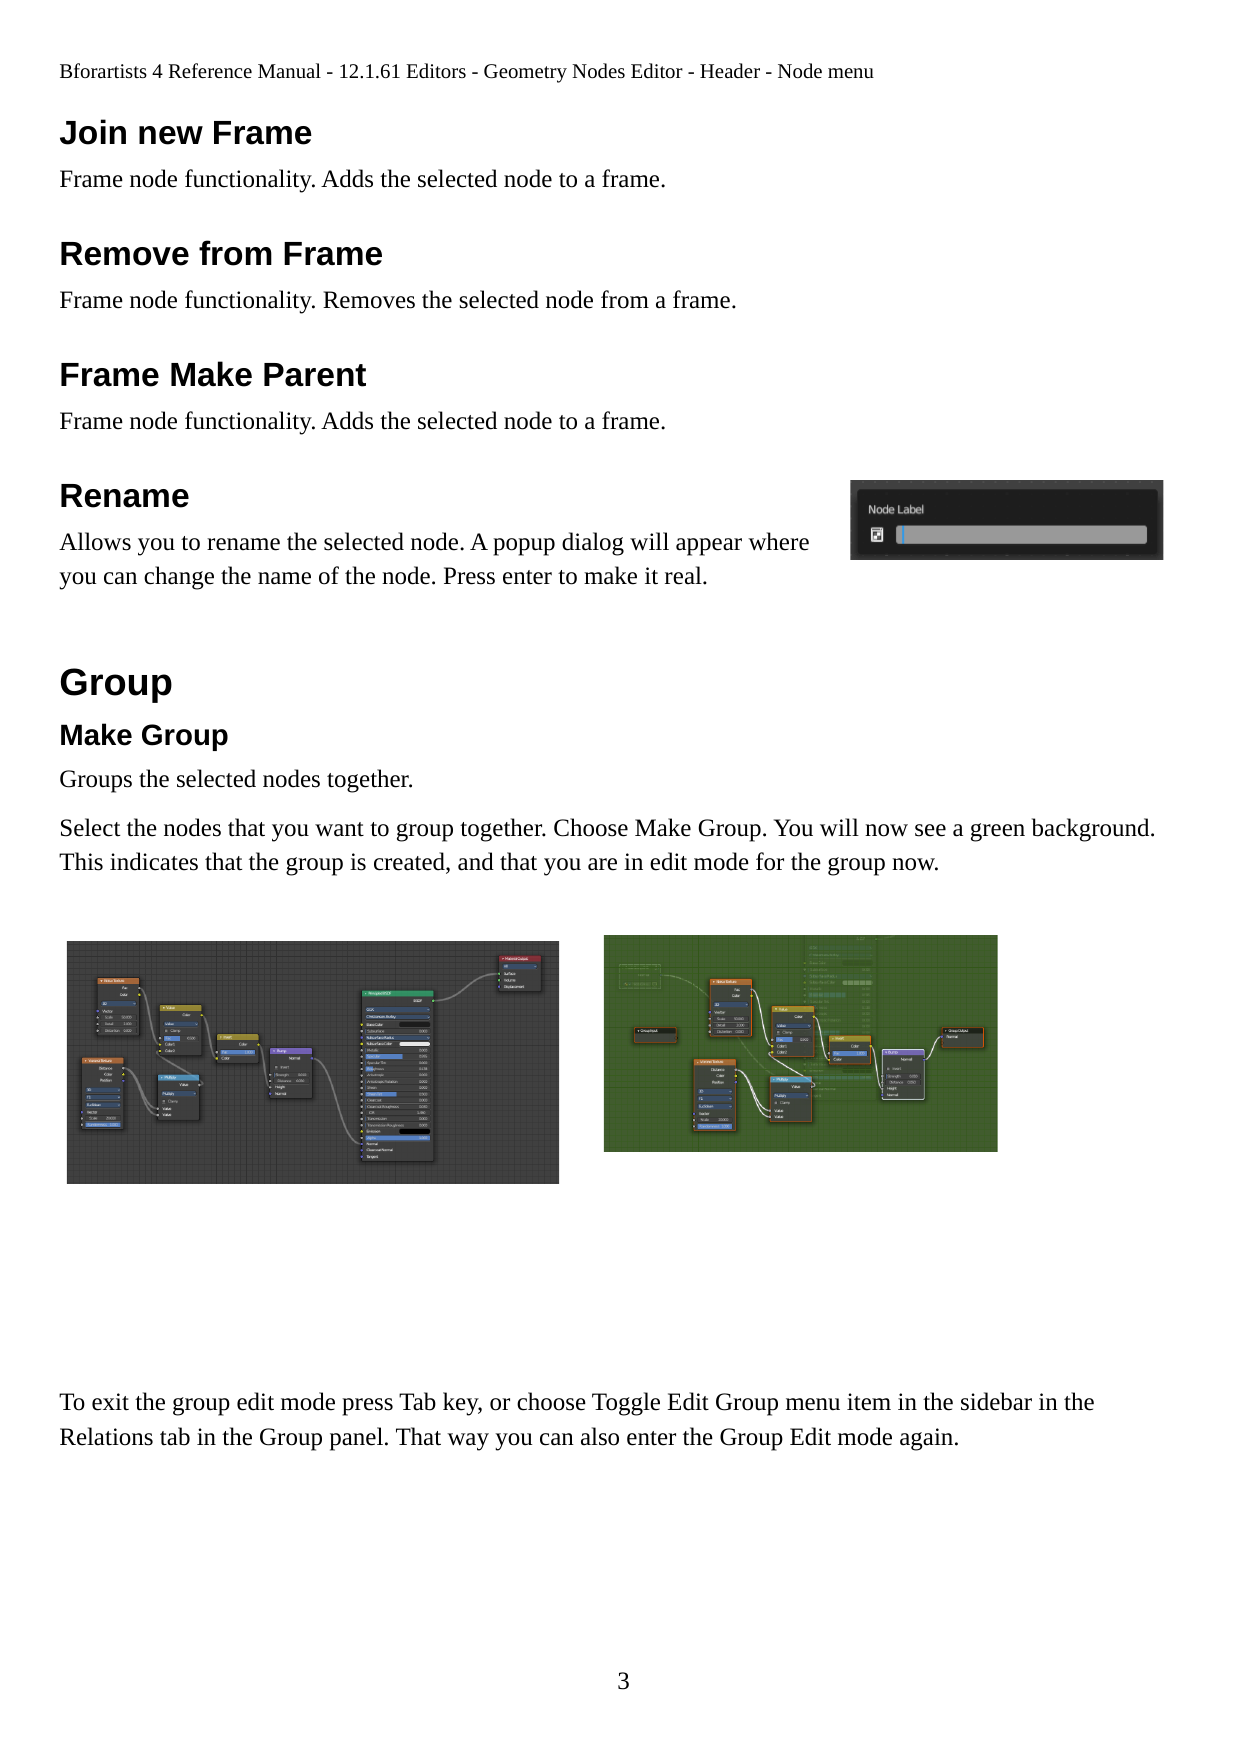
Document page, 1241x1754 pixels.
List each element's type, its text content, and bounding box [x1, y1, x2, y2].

picture [603, 935, 998, 1152]
text Allows you to rename the selected node. A popup dialog will appear where you can change the name of the node. Press enter to make it real. [59, 527, 1181, 590]
subtitle Join new Frame [59, 113, 1181, 151]
text Frame node functionality. Adds the selected node to a frame. [59, 164, 1181, 192]
text Select the nodes that you want to group together. Choose Make Group. You will now see a green background. This indicates that the group is created, and that you are in edit mode for the group now. [59, 813, 1181, 876]
picture [850, 480, 1164, 560]
text Frame node functionality. Adds the selected node to a frame. [59, 406, 1181, 434]
text Frame node functionality. Removes the selected node from a frame. [59, 285, 1181, 313]
subtitle Frame Make Parent [59, 355, 1181, 393]
picture [66, 941, 560, 1184]
subtitle Make Group [59, 718, 1181, 751]
subtitle Group [59, 659, 1181, 703]
subtitle Rename [59, 476, 1181, 514]
text To exit the group edit mode press Tab key, or choose Toggle Edit Group menu item in the sidebar in the Relations tab in the Group panel. That way you can also enter the Group Edit mode again. [59, 1387, 1181, 1450]
subtitle Remove from Frame [59, 234, 1181, 272]
text Groups the selected nodes together. [59, 764, 1181, 793]
